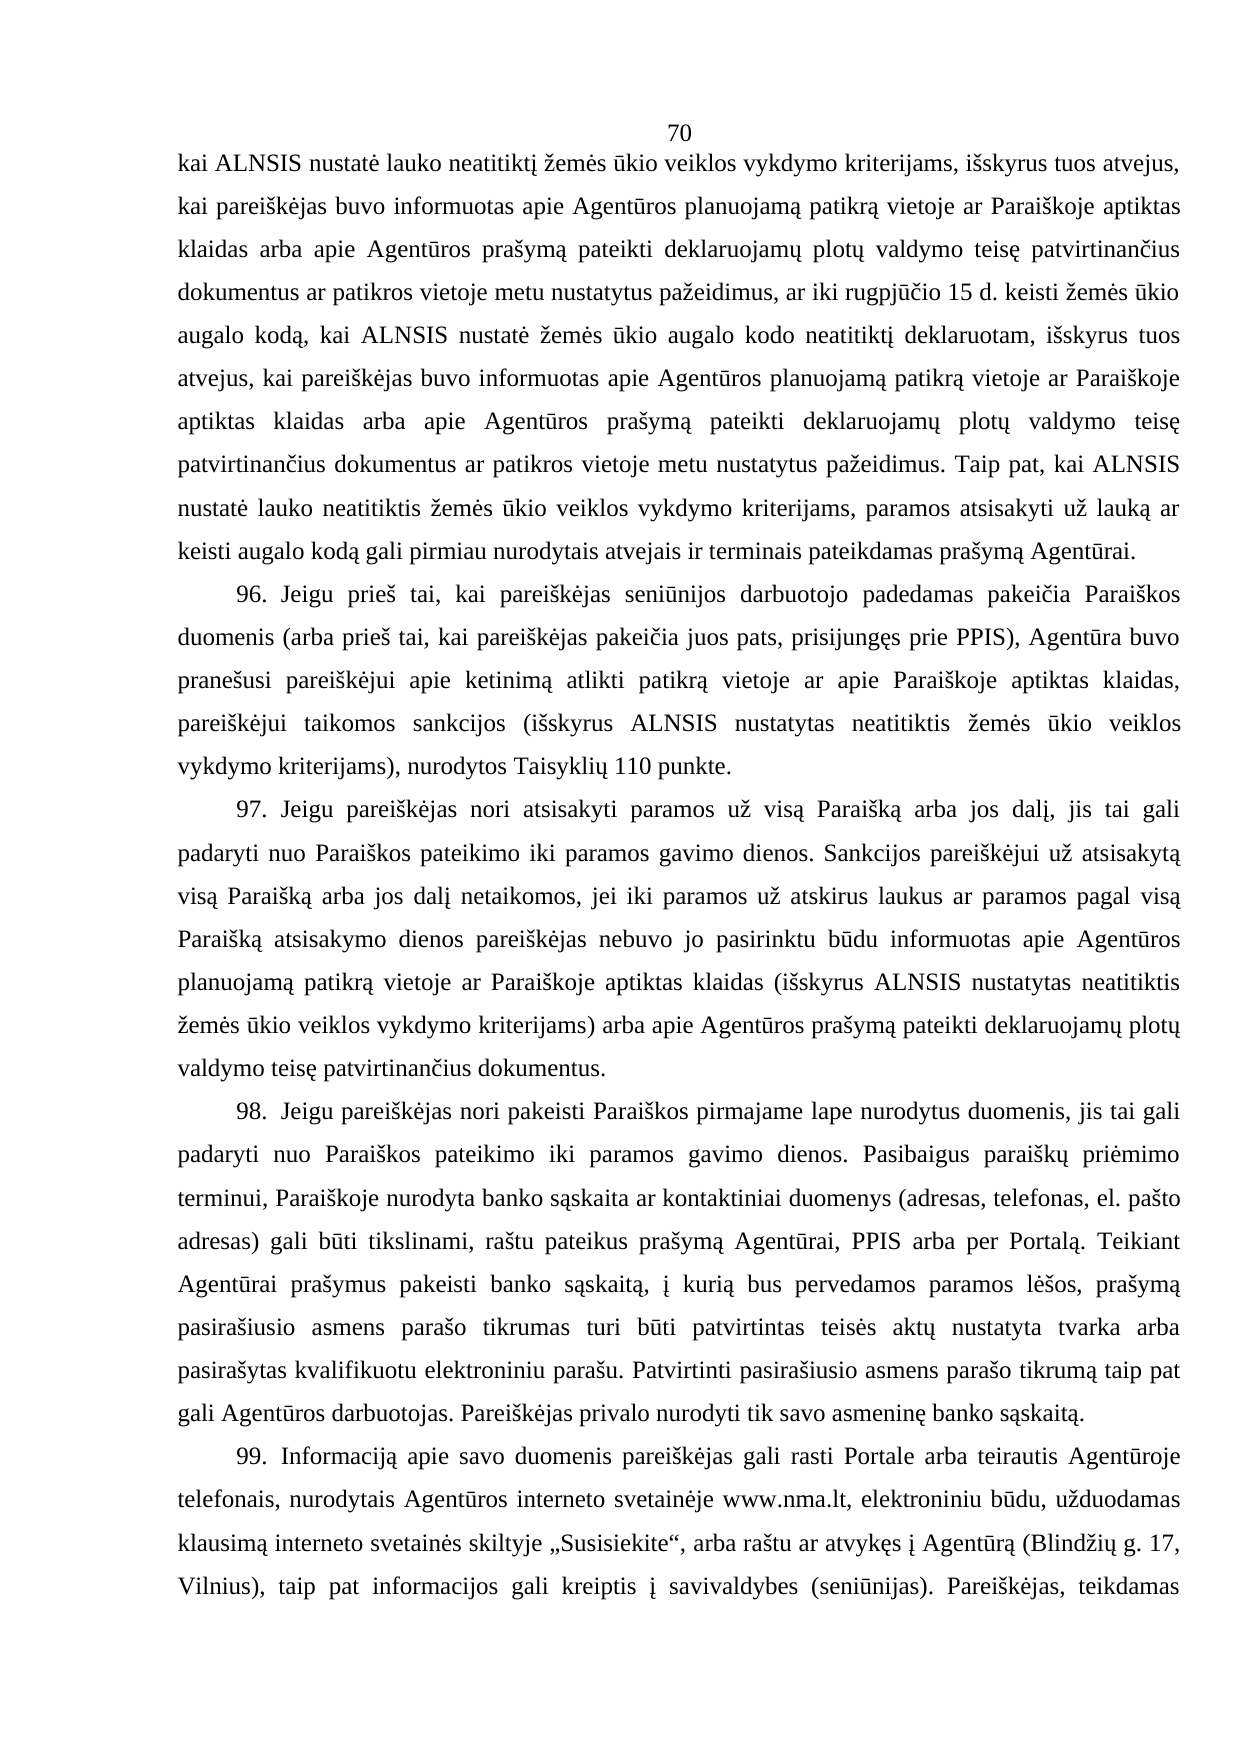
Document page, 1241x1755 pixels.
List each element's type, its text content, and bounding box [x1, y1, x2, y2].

text 98. Jeigu pareiškėjas nori pakeisti Paraiškos pirmajame lape nurodytus duomenis, jis tai gali padaryti nuo Paraiškos pateikimo iki paramos gavimo dienos. Pasibaigus paraiškų priėmimo terminui, Paraiškoje nurodyta banko sąskaita ar kontaktiniai duomenys (adresas, telefonas, el. pašto adresas) gali būti tikslinami, raštu pateikus prašymą Agentūrai, PPIS arba per Portalą. Teikiant Agentūrai prašymus pakeisti banko sąskaitą, į kurią bus pervedamos paramos lėšos, prašymą pasirašiusio asmens parašo tikrumas turi būti patvirtintas teisės aktų nustatyta tvarka arba pasirašytas kvalifikuotu elektroniniu parašu. Patvirtinti pasirašiusio asmens parašo tikrumą taip pat gali Agentūros darbuotojas. Pareiškėjas privalo nurodyti tik savo asmeninę banko sąskaitą. [177, 1096, 1181, 1427]
text kai ALNSIS nustatė lauko neatitiktį žemės ūkio veiklos vykdymo kriterijams, išskyrus tuos atvejus, kai pareiškėjas buvo informuotas apie Agentūros planuojamą patikrą vietoje ar Paraiškoje aptiktas klaidas arba apie Agentūros prašymą pateikti deklaruojamų plotų valdymo teisę patvirtinančius dokumentus ar patikros vietoje metu nustatytus pažeidimus, ar iki rugpjūčio 15 d. keisti žemės ūkio augalo kodą, kai ALNSIS nustatė žemės ūkio augalo kodo neatitiktį deklaruotam, išskyrus tuos atvejus, kai pareiškėjas buvo informuotas apie Agentūros planuojamą patikrą vietoje ar Paraiškoje aptiktas klaidas arba apie Agentūros prašymą pateikti deklaruojamų plotų valdymo teisę patvirtinančius dokumentus ar patikros vietoje metu nustatytus pažeidimus. Taip pat, kai ALNSIS nustatė lauko neatitiktis žemės ūkio veiklos vykdymo kriterijams, paramos atsisakyti už lauką ar keisti augalo kodą gali pirmiau nurodytais atvejais ir terminais pateikdamas prašymą Agentūrai. [177, 148, 1181, 564]
text 96. Jeigu prieš tai, kai pareiškėjas seniūnijos darbuotojo padedamas pakeičia Paraiškos duomenis (arba prieš tai, kai pareiškėjas pakeičia juos pats, prisijungęs prie PPIS), Agentūra buvo pranešusi pareiškėjui apie ketinimą atlikti patikrą vietoje ar apie Paraiškoje aptiktas klaidas, pareiškėjui taikomos sankcijos (išskyrus ALNSIS nustatytas neatitiktis žemės ūkio veiklos vykdymo kriterijams), nurodytos Taisyklių 110 punkte. [177, 579, 1181, 780]
text 99. Informaciją apie savo duomenis pareiškėjas gali rasti Portale arba teirautis Agentūroje telefonais, nurodytais Agentūros interneto svetainėje www.nma.lt, elektroniniu būdu, užduodamas klausimą interneto svetainės skiltyje „Susisiekite“, arba raštu ar atvykęs į Agentūrą (Blindžių g. 17, Vilnius), taip pat informacijos gali kreiptis į savivaldybes (seniūnijas). Pareiškėjas, teikdamas [177, 1441, 1181, 1599]
text 97. Jeigu pareiškėjas nori atsisakyti paramos už visą Paraišką arba jos dalį, jis tai gali padaryti nuo Paraiškos pateikimo iki paramos gavimo dienos. Sankcijos pareiškėjui už atsisakytą visą Paraišką arba jos dalį netaikomos, jei iki paramos už atskirus laukus ar paramos pagal visą Paraišką atsisakymo dienos pareiškėjas nebuvo jo pasirinktu būdu informuotas apie Agentūros planuojamą patikrą vietoje ar Paraiškoje aptiktas klaidas (išskyrus ALNSIS nustatytas neatitiktis žemės ūkio veiklos vykdymo kriterijams) arba apie Agentūros prašymą pateikti deklaruojamų plotų valdymo teisę patvirtinančius dokumentus. [177, 794, 1181, 1082]
